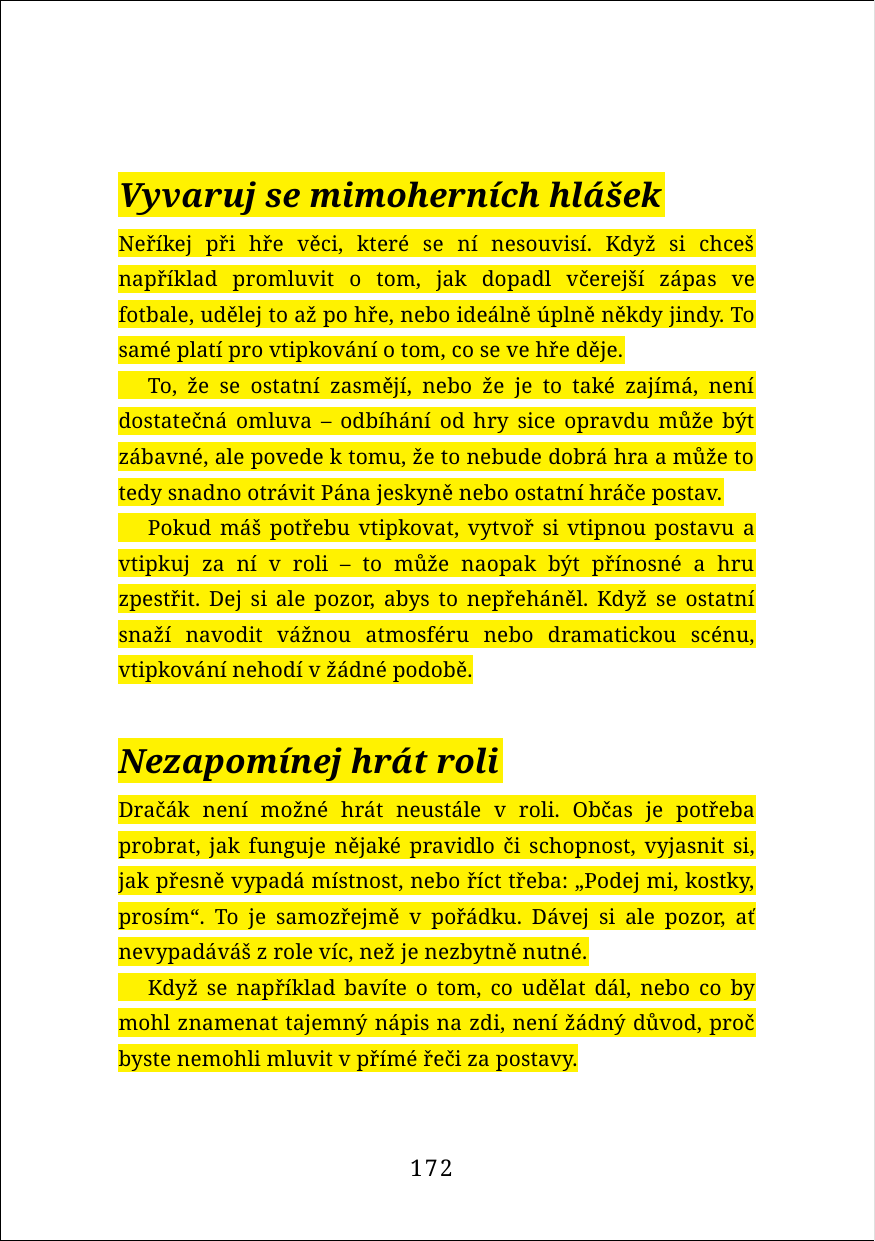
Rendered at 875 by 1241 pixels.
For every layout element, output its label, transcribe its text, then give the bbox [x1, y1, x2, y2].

subtitle Nezapomínej hrát roli [118, 738, 756, 783]
subtitle Vyvaruj se mimoherních hlášek [118, 172, 756, 217]
text Neříkej při hře věci, které se ní nesouvisí. Když si chceš například promluvit o tom, jak dopadl včerejší zápas ve fotbale, udělej to až po hře, nebo ideálně úplně někdy jindy. To samé platí pro vtipkování o tom, co se ve hře děje. To, že se ostatní zasmějí, nebo že je to také zajímá, není dostatečná omluva – odbíhání od hry sice opravdu může být zábavné, ale povede k tomu, že to nebude dobrá hra a může to tedy snadno otrávit Pána jeskyně nebo ostatní hráče postav. Pokud máš potřebu vtipkovat, vytvoř si vtipnou postavu a vtipkuj za ní v roli – to může naopak být přínosné a hru zpestřit. Dej si ale pozor, abys to nepřeháněl. Když se ostatní snaží navodit vážnou atmosféru nebo dramatickou scénu, vtipkování nehodí v žádné podobě. [118, 229, 756, 684]
text Dračák není možné hrát neustále v roli. Občas je potřeba probrat, jak funguje nějaké pravidlo či schopnost, vyjasnit si, jak přesně vypadá místnost, nebo říct třeba: „Podej mi, kostky, prosím“. To je samozřejmě v pořádku. Dávej si ale pozor, ať nevypadáváš z role víc, než je nezbytně nutné. Když se například bavíte o tom, co udělat dál, nebo co by mohl znamenat tajemný nápis na zdi, není žádný důvod, proč byste nemohli mluvit v přímé řeči za postavy. [118, 795, 756, 1072]
